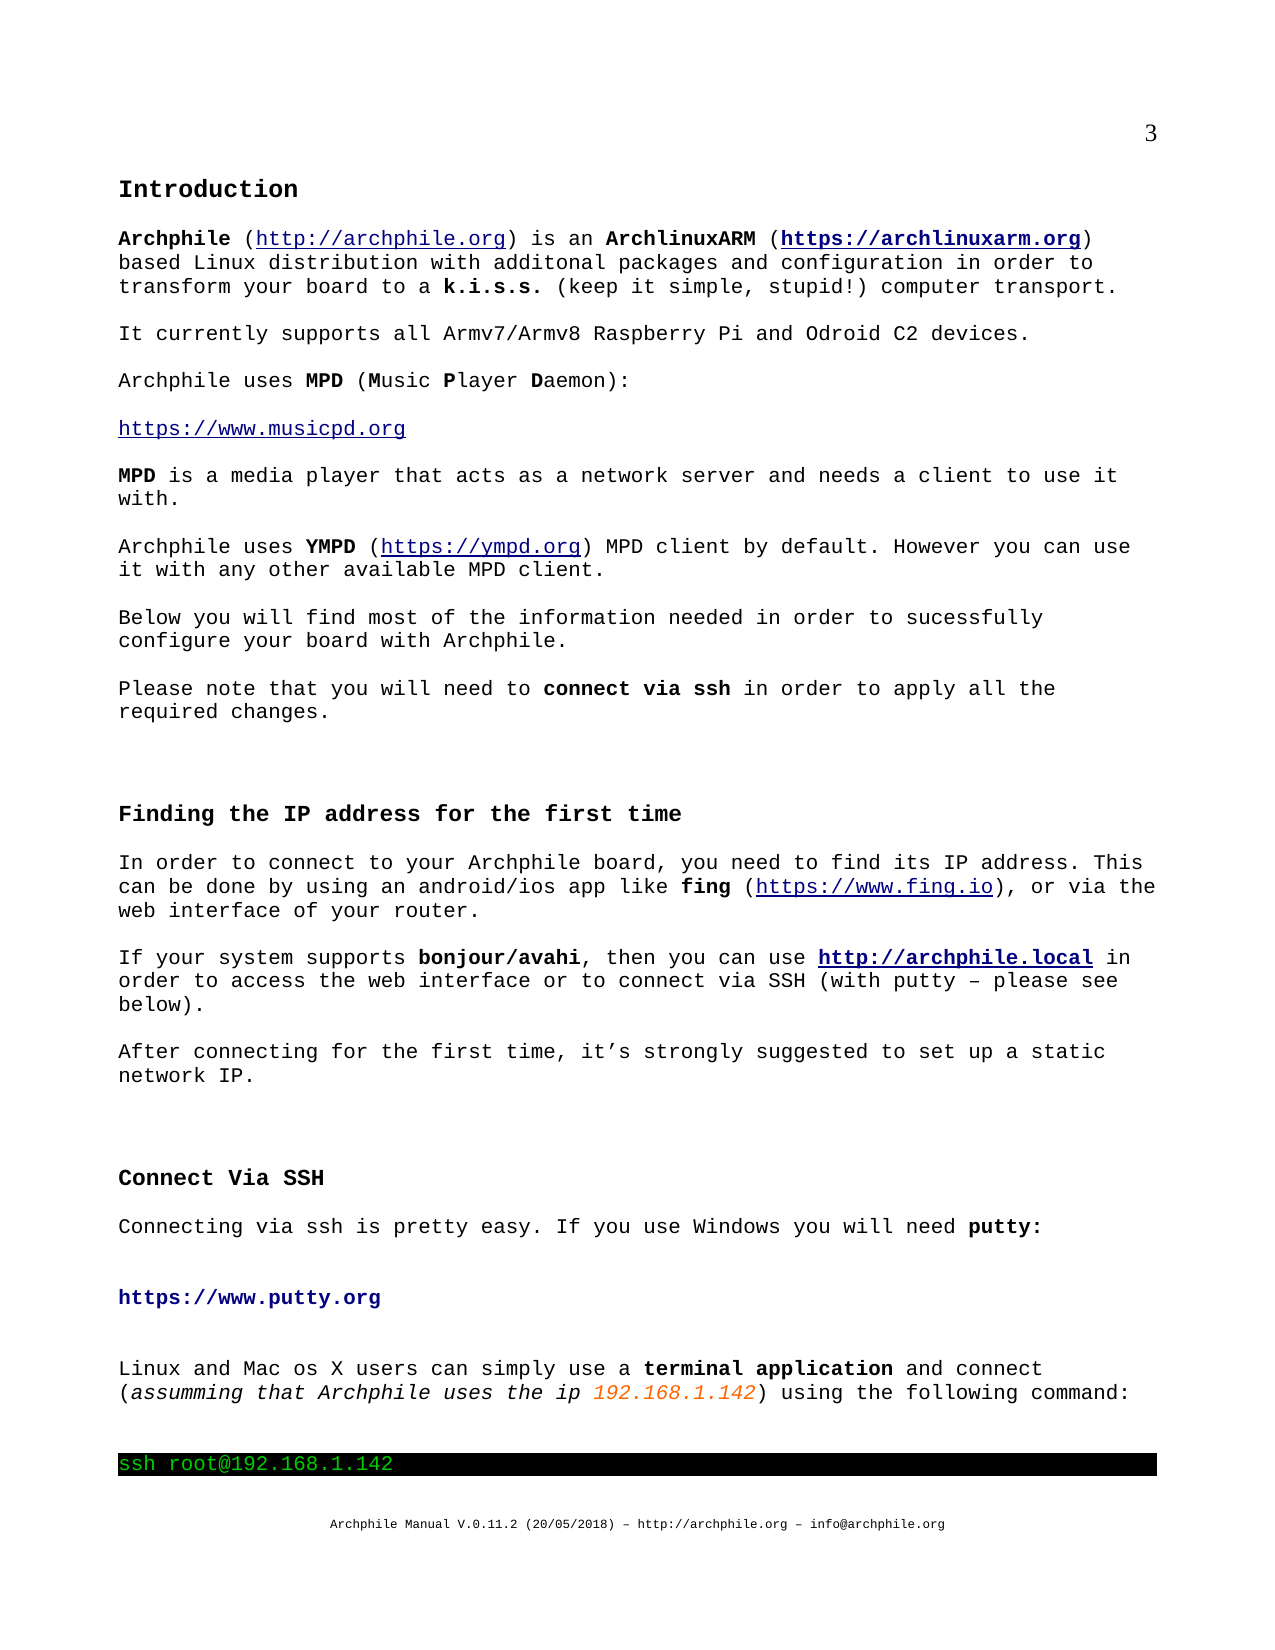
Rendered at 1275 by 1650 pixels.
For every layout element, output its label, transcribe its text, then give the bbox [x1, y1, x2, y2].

text Below you will find most of the information needed in order to sucessfully configure your board with Archphile. [118, 607, 1157, 654]
text Connect Via SSH [118, 1167, 1157, 1192]
text https://www.putty.org [118, 1287, 1157, 1311]
text ssh root@192.168.1.142 [118, 1453, 1157, 1476]
text Linux and Mac os X users can simply use a terminal application and connect (assumming that Archphile uses the ip 192.168.1.142) using the following command: [118, 1358, 1157, 1405]
text Archphile (http://archphile.org) is an ArchlinuxARM (https://archlinuxarm.org) based Linux distribution with additonal packages and configuration in order to transform your board to a k.i.s.s. (keep it simple, stupid!) computer transport. [118, 228, 1157, 299]
text It currently supports all Armv7/Armv8 Raspberry Pi and Odroid C2 devices. [118, 323, 1157, 347]
text In order to connect to your Archphile board, you need to find its IP address. This can be done by using an android/ios app like fing (https://www.fing.io), or via the web interface of your router. [118, 852, 1157, 923]
text Please note that you will need to connect via ssh in order to apply all the required changes. [118, 678, 1157, 725]
text Introduction [118, 176, 1157, 205]
text Connecting via ssh is pretty easy. If you use Windows you will need putty: [118, 1216, 1157, 1240]
text If your system supports bonjour/avahi, then you can use http://archphile.local in order to access the web interface or to connect via SSH (with putty – please see below). [118, 947, 1157, 1018]
text After connecting for the first time, it’s strongly suggested to set up a static network IP. [118, 1041, 1157, 1089]
text Finding the IP address for the first time [118, 803, 1157, 829]
text Archphile uses YMPD (https://ympd.org) MPD client by default. However you can use it with any other available MPD client. [118, 536, 1157, 583]
text MPD is a media player that acts as a network server and needs a client to use it with. [118, 465, 1157, 512]
text https://www.musicpd.org [118, 417, 1157, 441]
text Archphile uses MPD (Music Player Daemon): [118, 370, 1157, 394]
